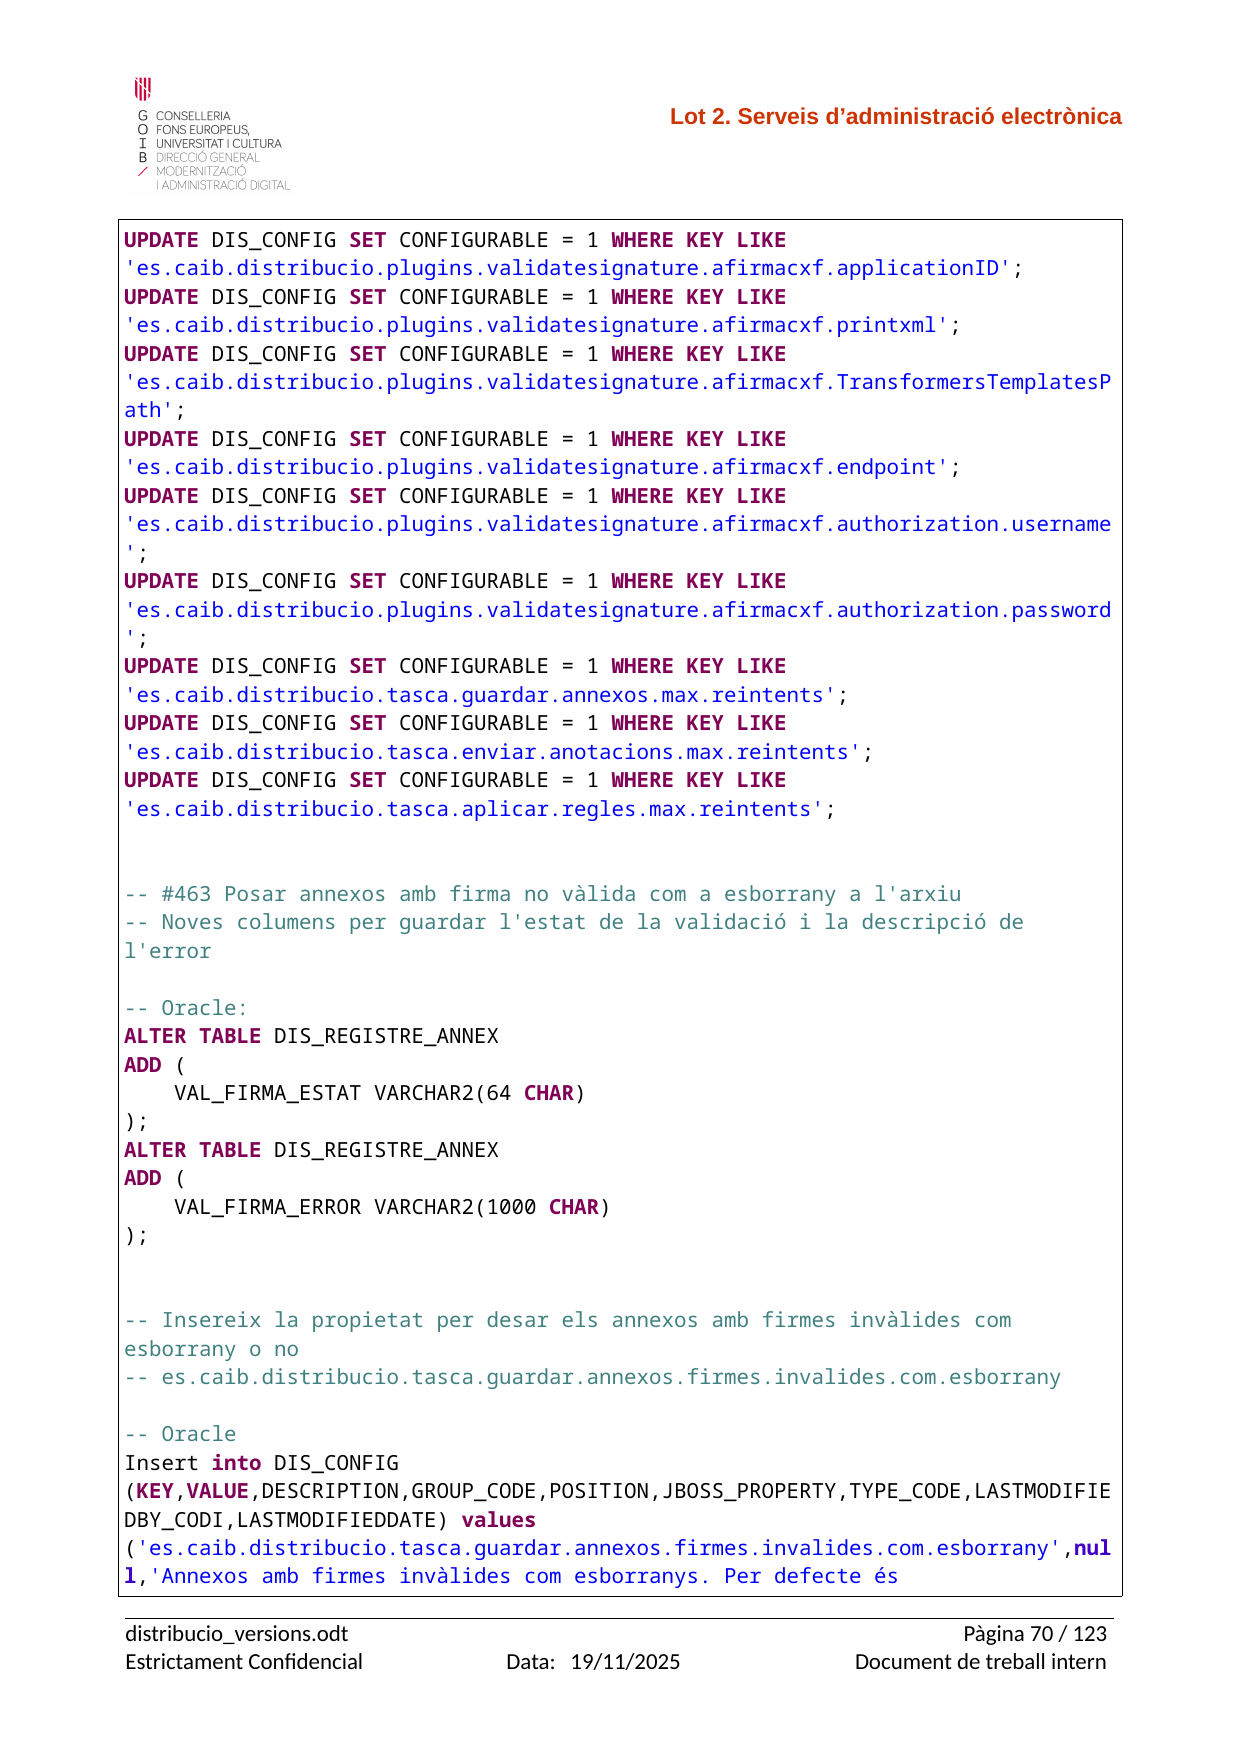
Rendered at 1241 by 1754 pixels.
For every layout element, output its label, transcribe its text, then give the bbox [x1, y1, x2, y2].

picture [126, 70, 299, 197]
table_header UPDATE DIS_CONFIG SET CONFIGURABLE = 1 WHERE KEY LIKE 'es.caib.distribucio.plugins.validatesignature.afirmacxf.applicationID'; UPDATE DIS_CONFIG SET CONFIGURABLE = 1 WHERE KEY LIKE 'es.caib.distribucio.plugins.validatesignature.afirmacxf.printxml'; UPDATE DIS_CONFIG SET CONFIGURABLE = 1 WHERE KEY LIKE 'es.caib.distribucio.plugins.validatesignature.afirmacxf.TransformersTemplatesPath'; UPDATE DIS_CONFIG SET CONFIGURABLE = 1 WHERE KEY LIKE 'es.caib.distribucio.plugins.validatesignature.afirmacxf.endpoint'; UPDATE DIS_CONFIG SET CONFIGURABLE = 1 WHERE KEY LIKE 'es.caib.distribucio.plugins.validatesignature.afirmacxf.authorization.username'; UPDATE DIS_CONFIG SET CONFIGURABLE = 1 WHERE KEY LIKE 'es.caib.distribucio.plugins.validatesignature.afirmacxf.authorization.password'; UPDATE DIS_CONFIG SET CONFIGURABLE = 1 WHERE KEY LIKE 'es.caib.distribucio.tasca.guardar.annexos.max.reintents'; UPDATE DIS_CONFIG SET CONFIGURABLE = 1 WHERE KEY LIKE 'es.caib.distribucio.tasca.enviar.anotacions.max.reintents'; UPDATE DIS_CONFIG SET CONFIGURABLE = 1 WHERE KEY LIKE 'es.caib.distribucio.tasca.aplicar.regles.max.reintents'; -- #463 Posar annexos amb firma no vàlida com a esborrany a l'arxiu -- Noves columens per guardar l'estat de la validació i la descripció de l'error -- Oracle: ALTER TABLE DIS_REGISTRE_ANNEX ADD ( VAL_FIRMA_ESTAT VARCHAR2(64 CHAR) ); ALTER TABLE DIS_REGISTRE_ANNEX ADD ( VAL_FIRMA_ERROR VARCHAR2(1000 CHAR) ); -- Insereix la propietat per desar els annexos amb firmes invàlides com esborrany o no -- es.caib.distribucio.tasca.guardar.annexos.firmes.invalides.com.esborrany -- Oracle Insert into DIS_CONFIG (KEY,VALUE,DESCRIPTION,GROUP_CODE,POSITION,JBOSS_PROPERTY,TYPE_CODE,LASTMODIFIEDBY_CODI,LASTMODIFIEDDATE) values ('es.caib.distribucio.tasca.guardar.annexos.firmes.invalides.com.esborrany',null,'Annexos amb firmes invàlides com esborranys. Per defecte és [119, 220, 1122, 1596]
